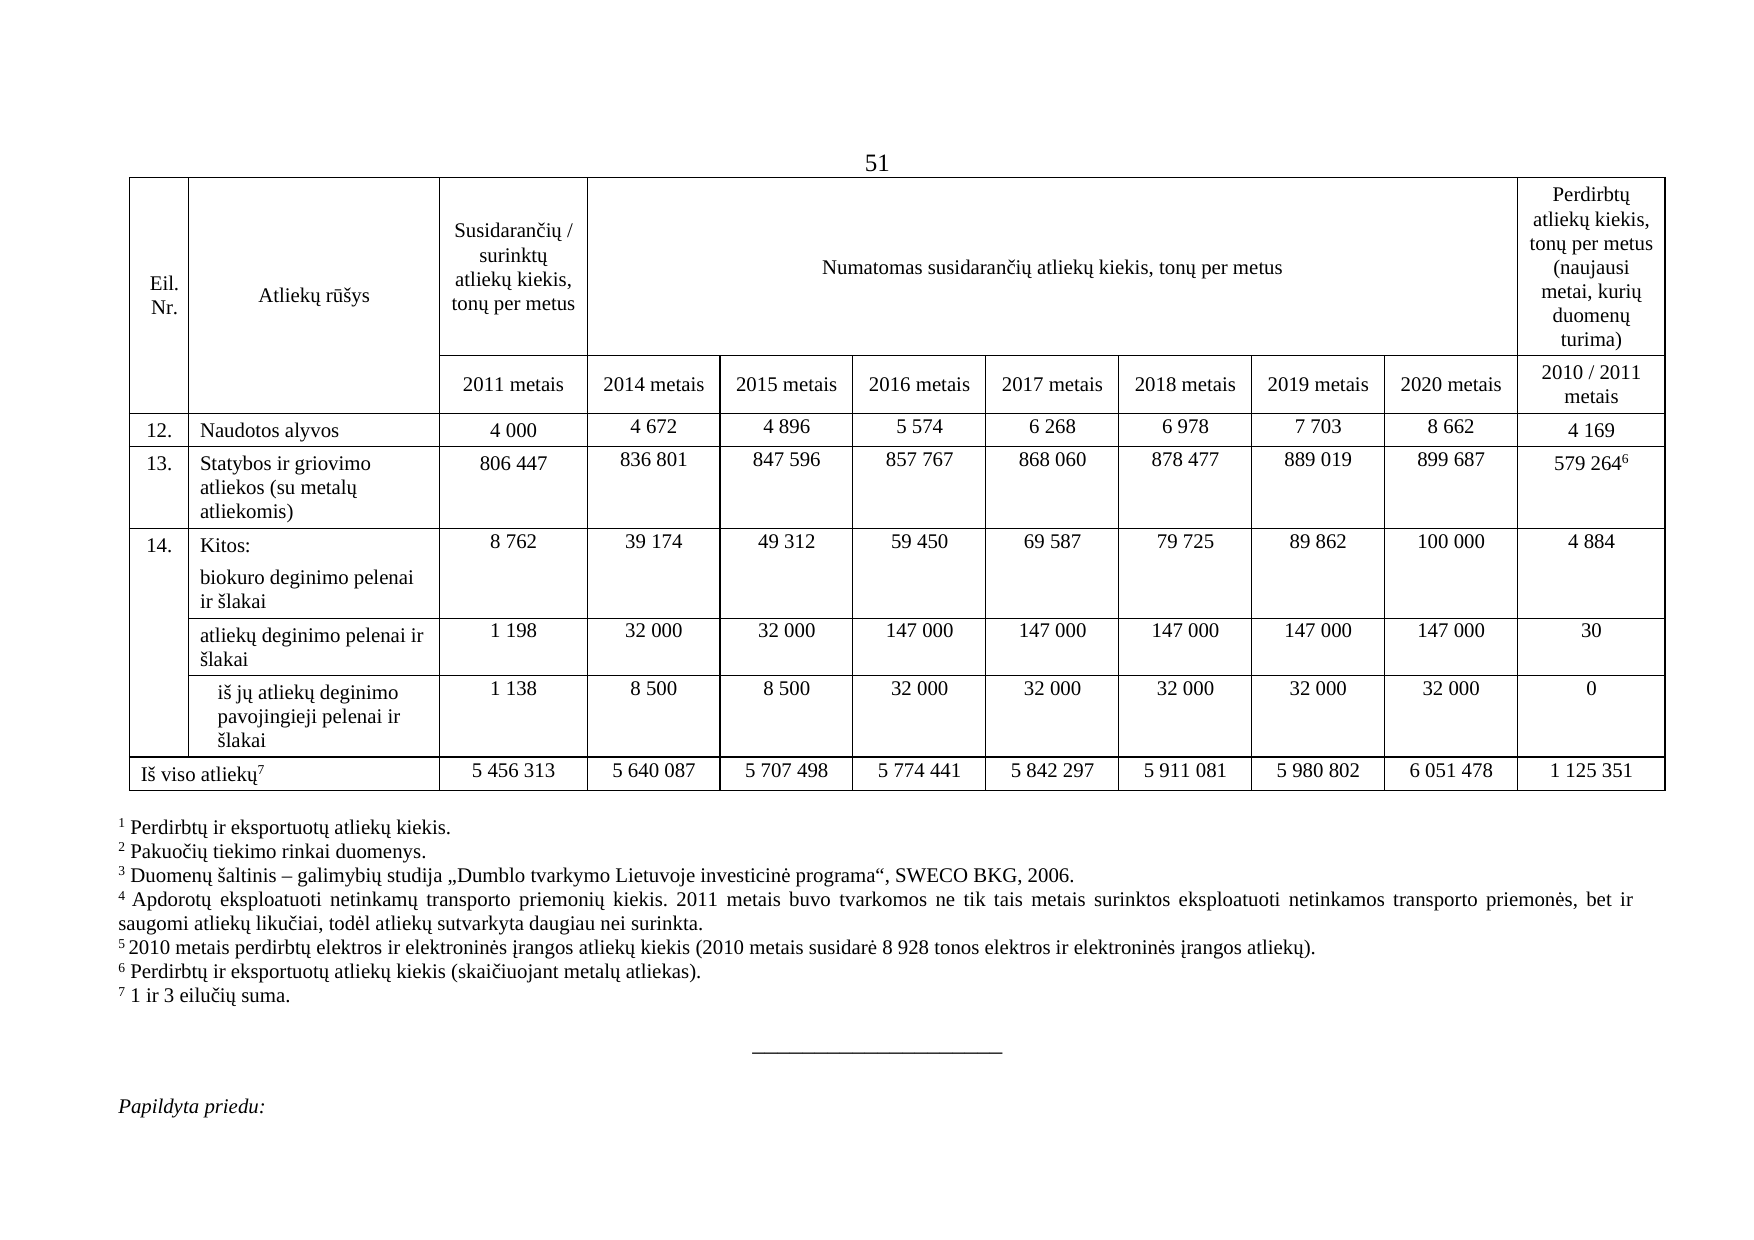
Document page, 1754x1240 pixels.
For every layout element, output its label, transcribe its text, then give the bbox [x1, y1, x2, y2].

table_cell 857 767 [853, 447, 985, 527]
table_cell 4 169 [1518, 414, 1664, 446]
table_cell Statybos ir griovimo atliekos (su metalų atliekomis) [189, 447, 439, 527]
table_cell 847 596 [721, 447, 852, 527]
table_header Susidarančių / surinktų atliekų kiekis, tonų per metus [440, 178, 587, 355]
text 4 Apdorotų eksploatuoti netinkamų transporto priemonių kiekis. 2011 metais buvo tvarkomos ne tik tais metais surinktos eksploatuoti netinkamos transporto priemonės, bet ir saugomi atliekų likučiai, todėl atliekų sutvarkyta daugiau nei surinkta. [118, 887, 1636, 935]
table_cell 2018 metais [1119, 356, 1251, 412]
table_header Perdirbtų atliekų kiekis, tonų per metus (naujausi metai, kurių duomenų turima) [1518, 178, 1664, 355]
table_cell Iš viso atliekų7 [130, 758, 439, 790]
table_cell 32 000 [853, 676, 985, 756]
table_cell 878 477 [1119, 447, 1251, 527]
table_cell 5 842 297 [986, 758, 1118, 790]
table_cell 2020 metais [1385, 356, 1517, 412]
table_cell 147 000 [1385, 619, 1517, 675]
text –––––––––––––––––––– [118, 1036, 1636, 1065]
table_cell 806 447 [440, 447, 587, 527]
table_cell 5 574 [853, 414, 985, 446]
text 6 Perdirbtų ir eksportuotų atliekų kiekis (skaičiuojant metalų atliekas). [118, 959, 1636, 983]
table_cell 2019 metais [1252, 356, 1384, 412]
table_cell 836 801 [588, 447, 719, 527]
text 1 Perdirbtų ir eksportuotų atliekų kiekis. [118, 815, 1636, 839]
table_cell 889 019 [1252, 447, 1384, 527]
table_cell 14. [130, 529, 188, 756]
table_cell 4 884 [1518, 529, 1664, 617]
table_cell 868 060 [986, 447, 1118, 527]
table_cell 5 911 081 [1119, 758, 1251, 790]
table_cell 2011 metais [440, 356, 587, 412]
text Papildyta priedu: [118, 1094, 1636, 1118]
table_cell 5 707 498 [721, 758, 852, 790]
table_cell 2010 / 2011 metais [1518, 356, 1664, 412]
table_cell 8 662 [1385, 414, 1517, 446]
table_cell 1 198 [440, 619, 587, 675]
table_cell 899 687 [1385, 447, 1517, 527]
table_cell 8 500 [721, 676, 852, 756]
table_cell 49 312 [721, 529, 852, 617]
table_cell 30 [1518, 619, 1664, 675]
text 5 2010 metais perdirbtų elektros ir elektroninės įrangos atliekų kiekis (2010 metais susidarė 8 928 tonos elektros ir elektroninės įrangos atliekų). [118, 935, 1636, 959]
table_cell 89 862 [1252, 529, 1384, 617]
table_cell 5 774 441 [853, 758, 985, 790]
table_cell Kitos: biokuro deginimo pelenai ir šlakai [189, 529, 439, 617]
table_cell 32 000 [1252, 676, 1384, 756]
table_cell 32 000 [1385, 676, 1517, 756]
table_cell 8 500 [588, 676, 719, 756]
table_cell 59 450 [853, 529, 985, 617]
table_cell 32 000 [588, 619, 719, 675]
table_cell iš jų atliekų deginimo pavojingieji pelenai ir šlakai [189, 676, 439, 756]
table_cell 4 000 [440, 414, 587, 446]
table_cell 147 000 [853, 619, 985, 675]
table_cell 32 000 [721, 619, 852, 675]
table_cell 2015 metais [721, 356, 852, 412]
table_cell 39 174 [588, 529, 719, 617]
table_cell 4 672 [588, 414, 719, 446]
table_cell 32 000 [1119, 676, 1251, 756]
table_cell 5 640 087 [588, 758, 719, 790]
table_cell 6 051 478 [1385, 758, 1517, 790]
table_cell atliekų deginimo pelenai ir šlakai [189, 619, 439, 675]
table_cell 1 125 351 [1518, 758, 1664, 790]
table_cell 69 587 [986, 529, 1118, 617]
table_cell 6 268 [986, 414, 1118, 446]
table_cell Naudotos alyvos [189, 414, 439, 446]
text 3 Duomenų šaltinis – galimybių studija „Dumblo tvarkymo Lietuvoje investicinė programa“, SWECO BKG, 2006. [118, 863, 1636, 887]
table_cell 5 456 313 [440, 758, 587, 790]
table_cell 0 [1518, 676, 1664, 756]
text 2 Pakuočių tiekimo rinkai duomenys. [118, 839, 1636, 863]
table_cell 8 762 [440, 529, 587, 617]
table_cell 2016 metais [853, 356, 985, 412]
table_header Atliekų rūšys [189, 178, 439, 412]
table_cell 5 980 802 [1252, 758, 1384, 790]
table_cell 147 000 [1119, 619, 1251, 675]
table_cell 147 000 [986, 619, 1118, 675]
table_cell 7 703 [1252, 414, 1384, 446]
table_cell 2017 metais [986, 356, 1118, 412]
table_cell 4 896 [721, 414, 852, 446]
table_cell 2014 metais [588, 356, 719, 412]
table_cell 13. [130, 447, 188, 527]
table_header Numatomas susidarančių atliekų kiekis, tonų per metus [588, 178, 1517, 355]
table_cell 79 725 [1119, 529, 1251, 617]
table_cell 32 000 [986, 676, 1118, 756]
table_cell 12. [130, 414, 188, 446]
table_cell 147 000 [1252, 619, 1384, 675]
table_cell 100 000 [1385, 529, 1517, 617]
table_cell 6 978 [1119, 414, 1251, 446]
table_cell 1 138 [440, 676, 587, 756]
table_cell 579 2646 [1518, 447, 1664, 527]
text 7 1 ir 3 eilučių suma. [118, 983, 1636, 1007]
table_header Eil. Nr. [130, 178, 188, 412]
